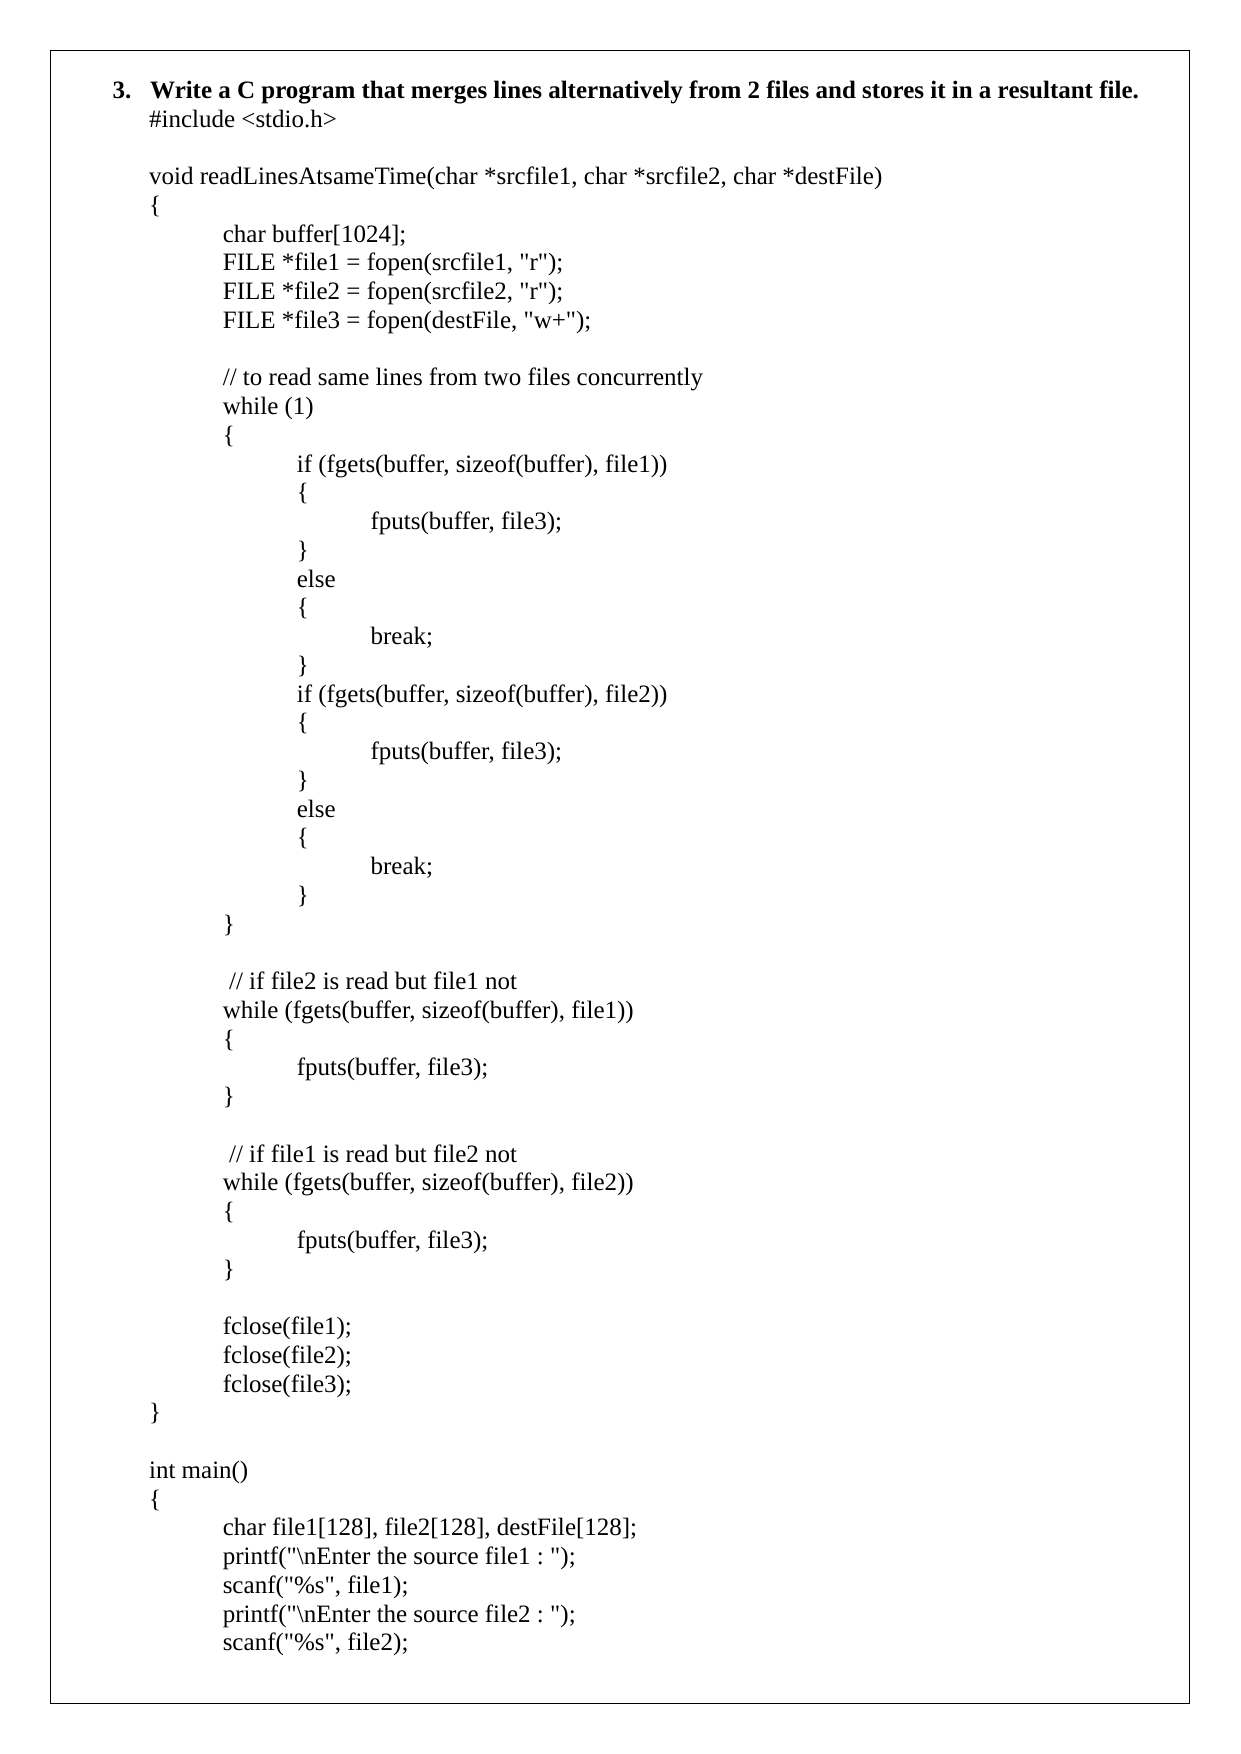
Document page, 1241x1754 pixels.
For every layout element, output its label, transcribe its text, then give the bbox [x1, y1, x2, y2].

text { [75, 420, 1165, 449]
text void readLinesAtsameTime(char *srcfile1, char *srcfile2, char *destFile) [75, 161, 1165, 190]
text break; [75, 851, 1165, 880]
text fputs(buffer, file3); [75, 1052, 1165, 1081]
text break; [75, 621, 1165, 650]
text scanf("%s", file2); [75, 1627, 1165, 1656]
text #include <stdio.h> [75, 104, 1165, 132]
text } [75, 1254, 1165, 1282]
text fputs(buffer, file3); [75, 1225, 1165, 1254]
text // if file2 is read but file1 not [75, 966, 1165, 995]
text FILE *file3 = fopen(destFile, "w+"); [75, 305, 1165, 334]
text fclose(file1); [75, 1311, 1165, 1340]
text } [75, 650, 1165, 679]
text { [75, 1484, 1165, 1512]
text // if file1 is read but file2 not [75, 1139, 1165, 1167]
text // to read same lines from two files concurrently [75, 362, 1165, 391]
text { [75, 477, 1165, 506]
text while (1) [75, 391, 1165, 420]
text else [75, 794, 1165, 822]
text char buffer[1024]; [75, 219, 1165, 247]
text { [75, 1196, 1165, 1225]
text else [75, 564, 1165, 592]
text if (fgets(buffer, sizeof(buffer), file2)) [75, 679, 1165, 707]
text fclose(file3); [75, 1369, 1165, 1397]
text if (fgets(buffer, sizeof(buffer), file1)) [75, 449, 1165, 477]
text { [75, 1024, 1165, 1052]
text } [75, 1397, 1165, 1426]
text } [75, 765, 1165, 794]
text fclose(file2); [75, 1340, 1165, 1369]
text fputs(buffer, file3); [75, 736, 1165, 765]
text fputs(buffer, file3); [75, 506, 1165, 535]
text } [75, 1081, 1165, 1110]
text } [75, 909, 1165, 937]
text char file1[128], file2[128], destFile[128]; [75, 1512, 1165, 1541]
list Write a C program that merges lines alternatively from 2 files and stores it in a resultant file. [112, 75, 1165, 104]
text } [75, 880, 1165, 909]
text scanf("%s", file1); [75, 1570, 1165, 1599]
text { [75, 822, 1165, 851]
text int main() [75, 1455, 1165, 1484]
text FILE *file1 = fopen(srcfile1, "r"); [75, 247, 1165, 276]
text printf("\nEnter the source file1 : "); [75, 1541, 1165, 1570]
text printf("\nEnter the source file2 : "); [75, 1599, 1165, 1627]
text } [75, 535, 1165, 564]
text { [75, 190, 1165, 219]
text { [75, 592, 1165, 621]
text FILE *file2 = fopen(srcfile2, "r"); [75, 276, 1165, 305]
text while (fgets(buffer, sizeof(buffer), file1)) [75, 995, 1165, 1024]
text while (fgets(buffer, sizeof(buffer), file2)) [75, 1167, 1165, 1196]
text { [75, 707, 1165, 736]
